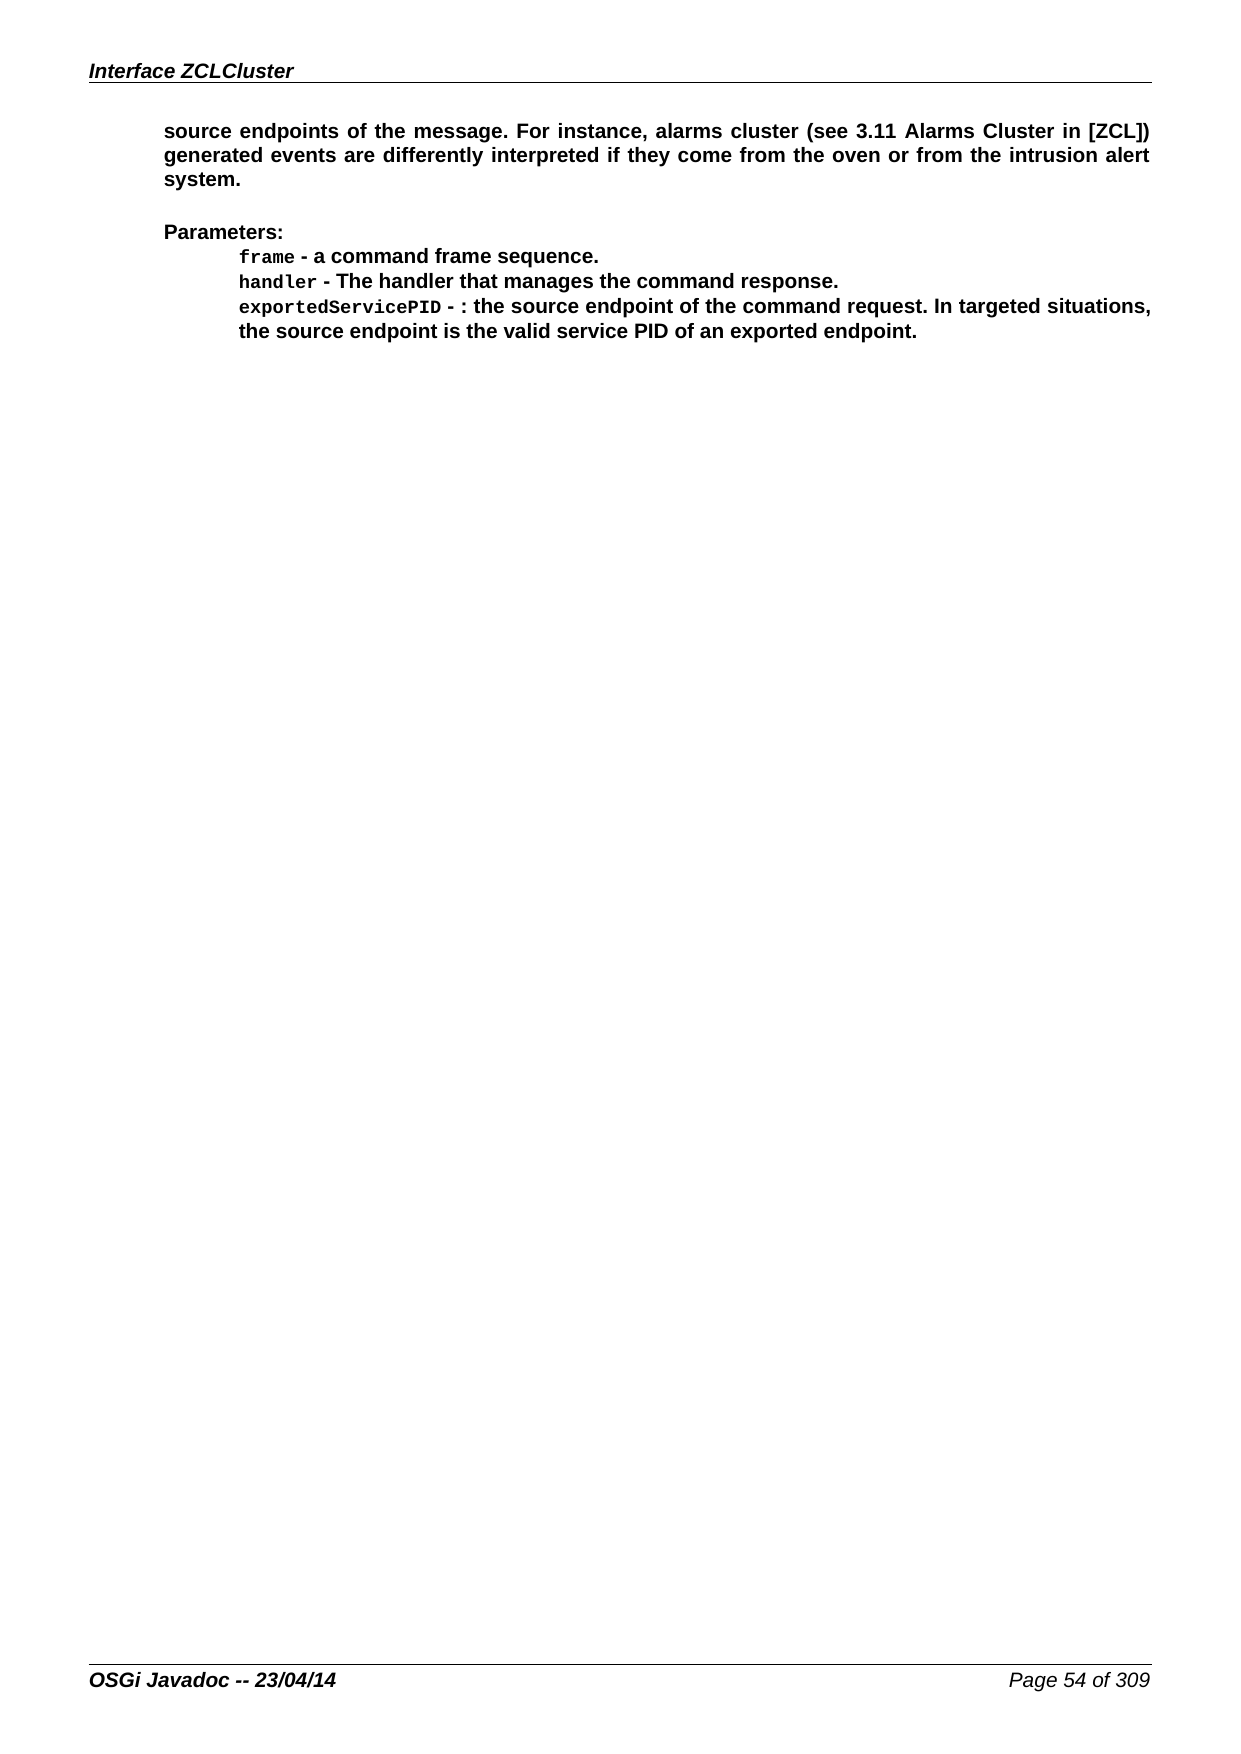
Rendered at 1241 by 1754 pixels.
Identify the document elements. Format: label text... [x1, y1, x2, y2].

text exportedServicePID - : the source endpoint of the command request. In targeted situations, the source endpoint is the valid service PID of an exported endpoint. [238, 294, 1152, 343]
text source endpoints of the message. For instance, alarms cluster (see 3.11 Alarms Cluster in [ZCL]) generated events are differently interpreted if they come from the oven or from the intrusion alert system. [163, 118, 1152, 190]
text handler - The handler that manages the command response. [238, 269, 1152, 294]
text frame - a command frame sequence. [238, 243, 1152, 269]
text Parameters: [163, 219, 1152, 243]
